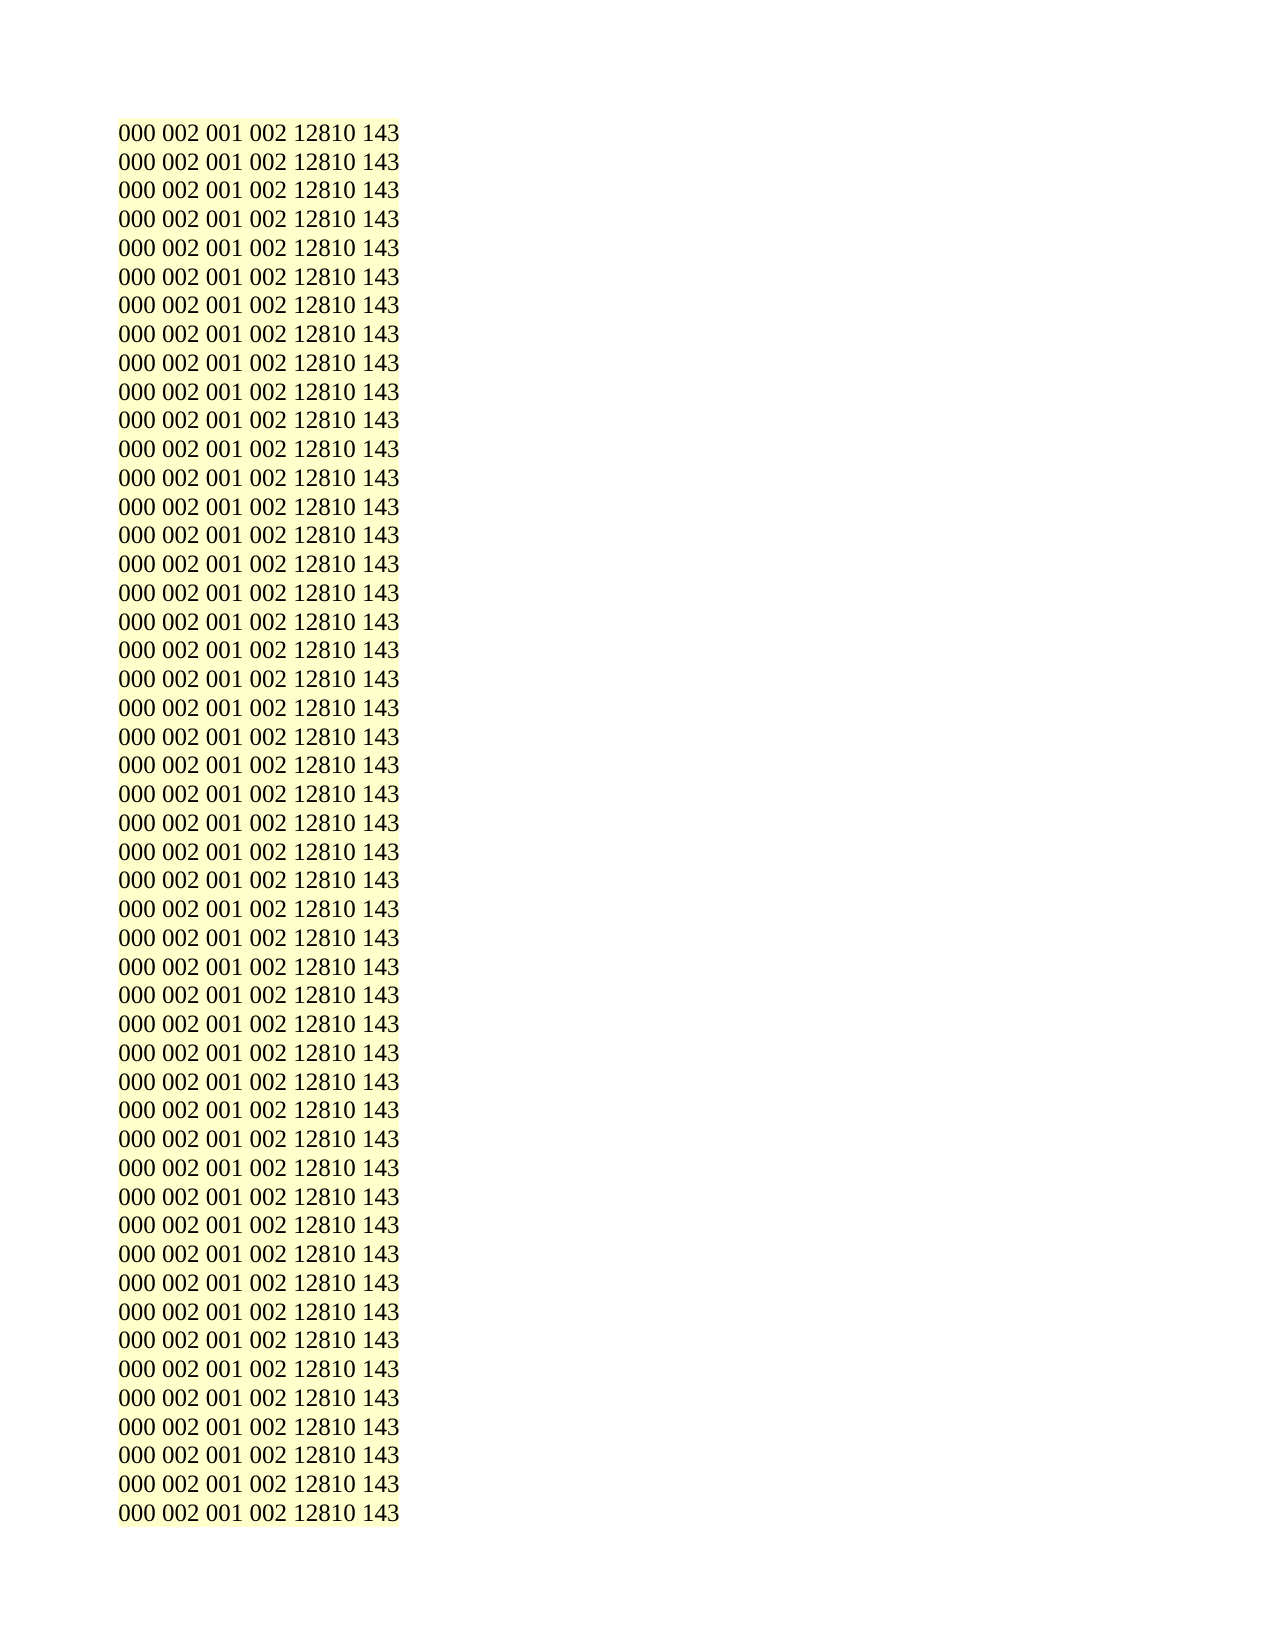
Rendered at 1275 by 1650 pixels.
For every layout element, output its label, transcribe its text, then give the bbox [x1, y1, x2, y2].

text 000 002 001 002 12810 143 [118, 406, 1157, 434]
text 000 002 001 002 12810 143 [118, 837, 1157, 866]
text 000 002 001 002 12810 143 [118, 1239, 1157, 1268]
text 000 002 001 002 12810 143 [118, 1038, 1157, 1067]
text 000 002 001 002 12810 143 [118, 463, 1157, 492]
text 000 002 001 002 12810 143 [118, 952, 1157, 981]
text 000 002 001 002 12810 143 [118, 319, 1157, 348]
text 000 002 001 002 12810 143 [118, 923, 1157, 952]
text 000 002 001 002 12810 143 [118, 607, 1157, 636]
text 000 002 001 002 12810 143 [118, 578, 1157, 607]
text 000 002 001 002 12810 143 [118, 1441, 1157, 1469]
text 000 002 001 002 12810 143 [118, 779, 1157, 808]
text 000 002 001 002 12810 143 [118, 808, 1157, 837]
text 000 002 001 002 12810 143 [118, 636, 1157, 664]
text 000 002 001 002 12810 143 [118, 866, 1157, 894]
text 000 002 001 002 12810 143 [118, 981, 1157, 1009]
text 000 002 001 002 12810 143 [118, 1268, 1157, 1297]
text 000 002 001 002 12810 143 [118, 521, 1157, 549]
text 000 002 001 002 12810 143 [118, 1096, 1157, 1124]
text 000 002 001 002 12810 143 [118, 291, 1157, 319]
text 000 002 001 002 12810 143 [118, 1124, 1157, 1153]
text 000 002 001 002 12810 143 [118, 693, 1157, 722]
text 000 002 001 002 12810 143 [118, 492, 1157, 521]
text 000 002 001 002 12810 143 [118, 751, 1157, 779]
text 000 002 001 002 12810 143 [118, 894, 1157, 923]
text 000 002 001 002 12810 143 [118, 722, 1157, 751]
text 000 002 001 002 12810 143 [118, 233, 1157, 262]
text 000 002 001 002 12810 143 [118, 377, 1157, 406]
text 000 002 001 002 12810 143 [118, 1383, 1157, 1412]
text 000 002 001 002 12810 143 [118, 204, 1157, 233]
text 000 002 001 002 12810 143 [118, 176, 1157, 204]
text 000 002 001 002 12810 143 [118, 147, 1157, 176]
text 000 002 001 002 12810 143 [118, 549, 1157, 578]
text 000 002 001 002 12810 143 [118, 1182, 1157, 1211]
text 000 002 001 002 12810 143 [118, 434, 1157, 463]
text 000 002 001 002 12810 143 [118, 1211, 1157, 1239]
text 000 002 001 002 12810 143 [118, 1153, 1157, 1182]
text 000 002 001 002 12810 143 [118, 1297, 1157, 1326]
text 000 002 001 002 12810 143 [118, 664, 1157, 693]
text 000 002 001 002 12810 143 [118, 1067, 1157, 1096]
text 000 002 001 002 12810 143 [118, 348, 1157, 377]
text 000 002 001 002 12810 143 [118, 118, 1157, 147]
text 000 002 001 002 12810 143 [118, 262, 1157, 291]
text 000 002 001 002 12810 143 [118, 1354, 1157, 1383]
text 000 002 001 002 12810 143 [118, 1412, 1157, 1441]
text 000 002 001 002 12810 143 [118, 1009, 1157, 1038]
text 000 002 001 002 12810 143 [118, 1326, 1157, 1354]
text 000 002 001 002 12810 143 [118, 1469, 1157, 1498]
text 000 002 001 002 12810 143 [118, 1498, 1157, 1527]
